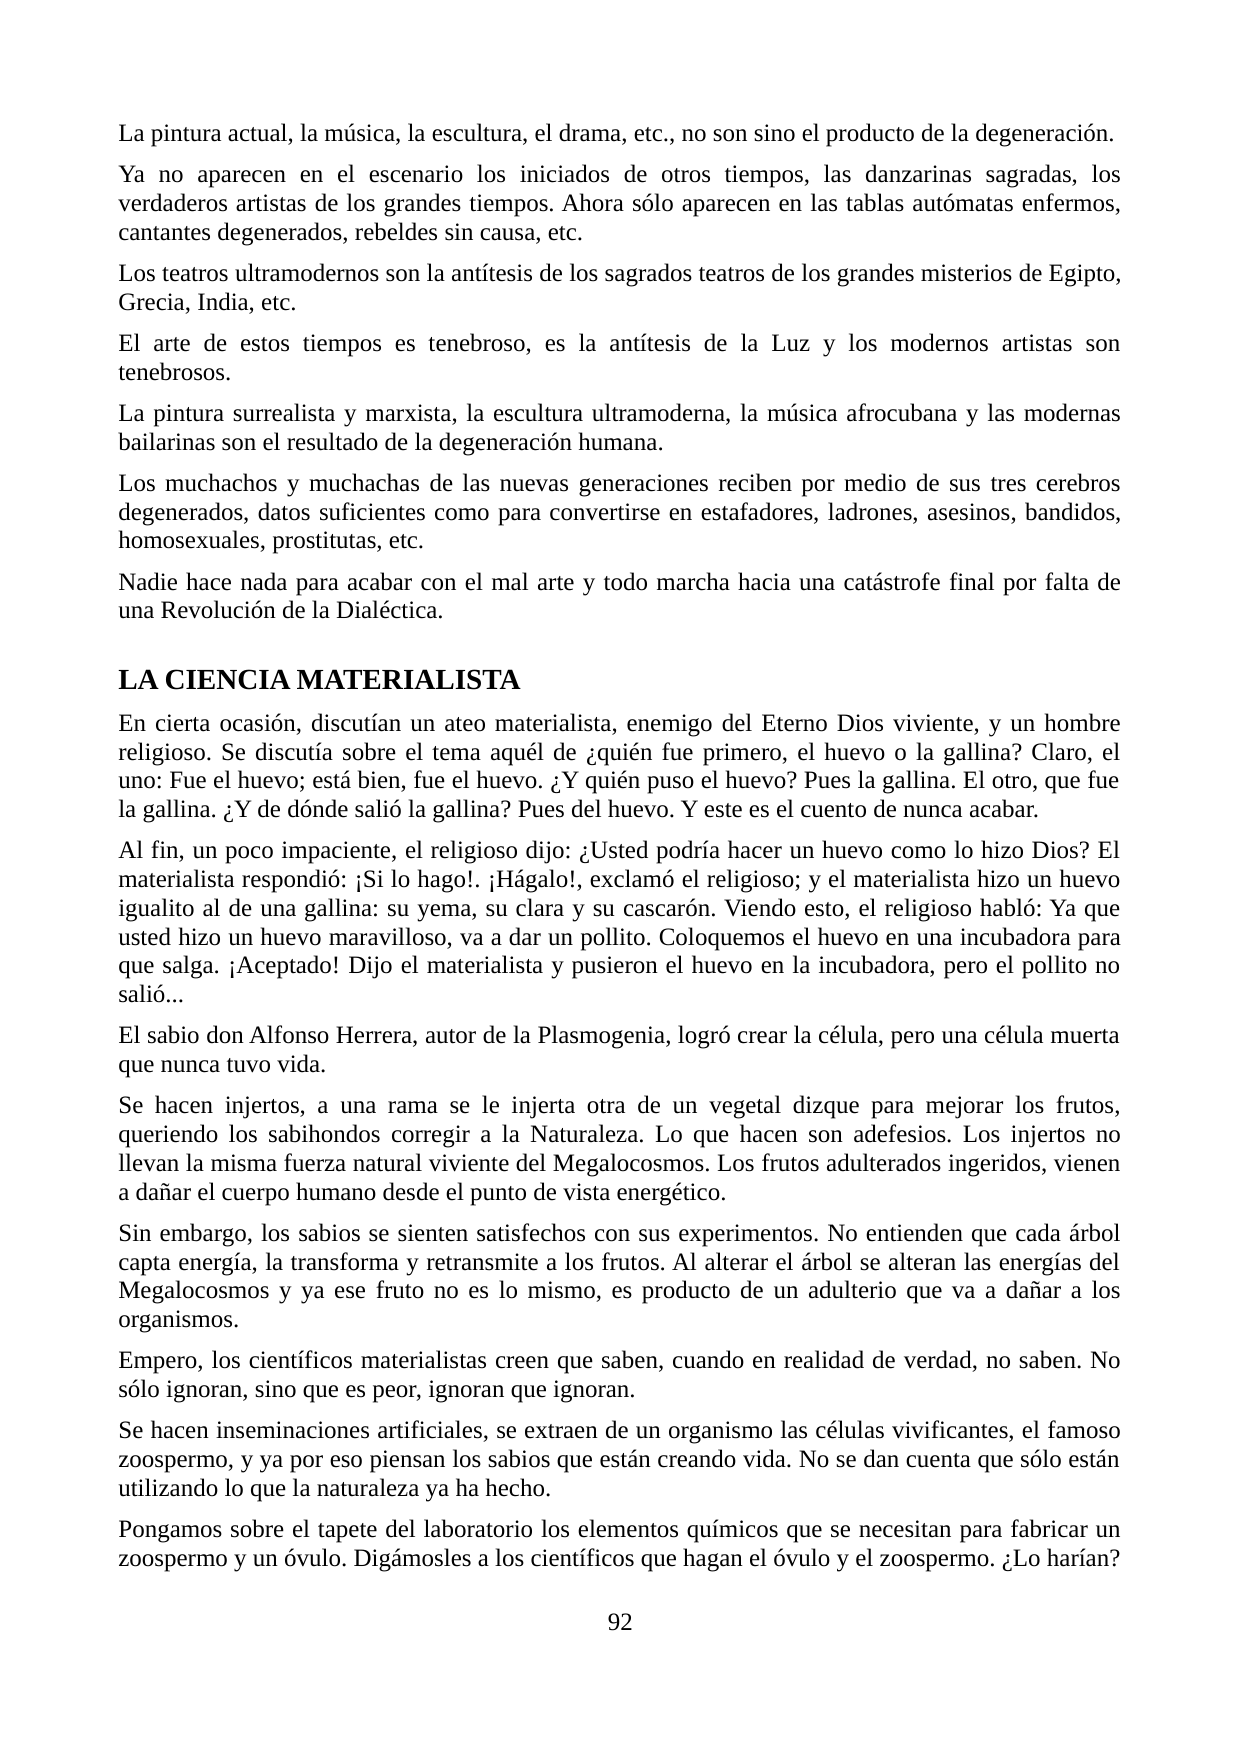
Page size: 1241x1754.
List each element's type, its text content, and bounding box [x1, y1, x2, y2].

text Se hacen inseminaciones artificiales, se extraen de un organismo las células vivificantes, el famoso zoospermo, y ya por eso piensan los sabios que están creando vida. No se dan cuenta que sólo están utilizando lo que la naturaleza ya ha hecho. [118, 1415, 1122, 1502]
text Sin embargo, los sabios se sienten satisfechos con sus experimentos. No entienden que cada árbol capta energía, la transforma y retransmite a los frutos. Al alterar el árbol se alteran las energías del Megalocosmos y ya ese fruto no es lo mismo, es producto de un adulterio que va a dañar a los organismos. [118, 1218, 1122, 1333]
text Pongamos sobre el tapete del laboratorio los elementos químicos que se necesitan para fabricar un zoospermo y un óvulo. Digámosles a los científicos que hagan el óvulo y el zoospermo. ¿Lo harían? [118, 1514, 1122, 1572]
text La pintura surrealista y marxista, la escultura ultramoderna, la música afrocubana y las modernas bailarinas son el resultado de la degeneración humana. [118, 398, 1122, 456]
text En cierta ocasión, discutían un ateo materialista, enemigo del Eterno Dios viviente, y un hombre religioso. Se discutía sobre el tema aquél de ¿quién fue primero, el huevo o la gallina? Claro, el uno: Fue el huevo; está bien, fue el huevo. ¿Y quién puso el huevo? Pues la gallina. El otro, que fue la gallina. ¿Y de dónde salió la gallina? Pues del huevo. Y este es el cuento de nunca acabar. [118, 708, 1122, 823]
text Los muchachos y muchachas de las nuevas generaciones reciben por medio de sus tres cerebros degenerados, datos suficientes como para convertirse en estafadores, ladrones, asesinos, bandidos, homosexuales, prostitutas, etc. [118, 468, 1122, 554]
text Los teatros ultramodernos son la antítesis de los sagrados teatros de los grandes misterios de Egipto, Grecia, India, etc. [118, 258, 1122, 316]
text El arte de estos tiempos es tenebroso, es la antítesis de la Luz y los modernos artistas son tenebrosos. [118, 328, 1122, 386]
text Empero, los científicos materialistas creen que saben, cuando en realidad de verdad, no saben. No sólo ignoran, sino que es peor, ignoran que ignoran. [118, 1345, 1122, 1403]
subtitle LA CIENCIA MATERIALISTA [118, 662, 1122, 695]
text Nadie hace nada para acabar con el mal arte y todo marcha hacia una catástrofe final por falta de una Revolución de la Dialéctica. [118, 567, 1122, 624]
text El sabio don Alfonso Herrera, autor de la Plasmogenia, logró crear la célula, pero una célula muerta que nunca tuvo vida. [118, 1020, 1122, 1078]
text Ya no aparecen en el escenario los iniciados de otros tiempos, las danzarinas sagradas, los verdaderos artistas de los grandes tiempos. Ahora sólo aparecen en las tablas autómatas enfermos, cantantes degenerados, rebeldes sin causa, etc. [118, 159, 1122, 246]
text Al fin, un poco impaciente, el religioso dijo: ¿Usted podría hacer un huevo como lo hizo Dios? El materialista respondió: ¡Si lo hago!. ¡Hágalo!, exclamó el religioso; y el materialista hizo un huevo igualito al de una gallina: su yema, su clara y su cascarón. Viendo esto, el religioso habló: Ya que usted hizo un huevo maravilloso, va a dar un pollito. Coloquemos el huevo en una incubadora para que salga. ¡Aceptado! Dijo el materialista y pusieron el huevo en la incubadora, pero el pollito no salió... [118, 835, 1122, 1008]
text La pintura actual, la música, la escultura, el drama, etc., no son sino el producto de la degeneración. [118, 118, 1122, 147]
text Se hacen injertos, a una rama se le injerta otra de un vegetal dizque para mejorar los frutos, queriendo los sabihondos corregir a la Naturaleza. Lo que hacen son adefesios. Los injertos no llevan la misma fuerza natural viviente del Megalocosmos. Los frutos adulterados ingeridos, vienen a dañar el cuerpo humano desde el punto de vista energético. [118, 1090, 1122, 1205]
